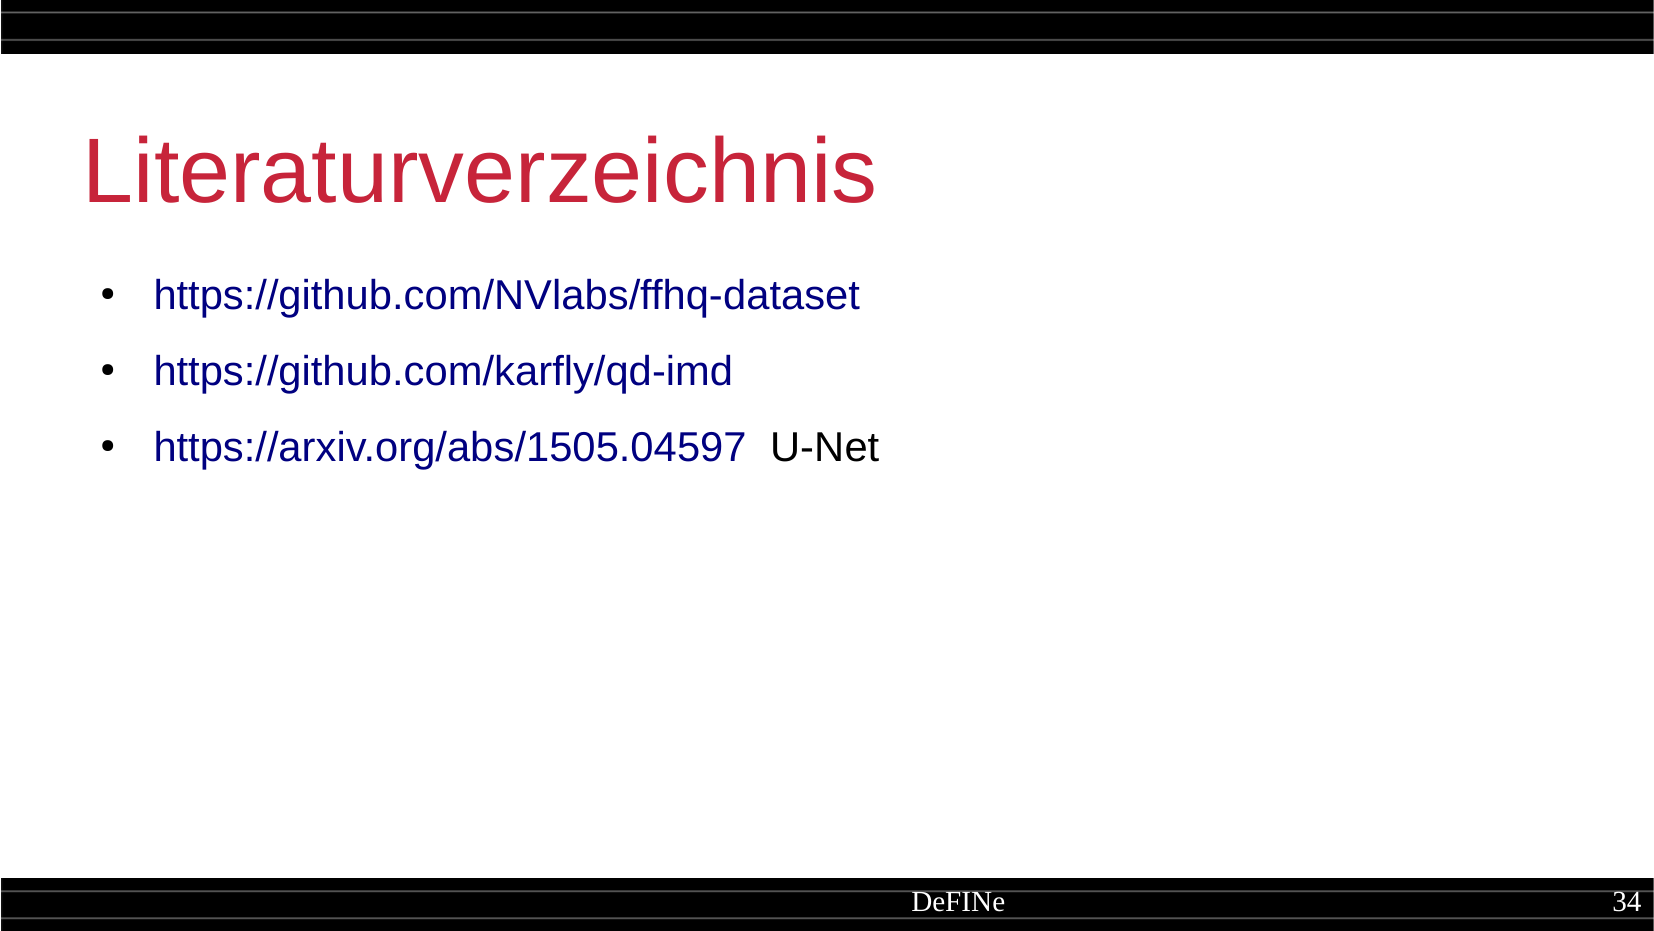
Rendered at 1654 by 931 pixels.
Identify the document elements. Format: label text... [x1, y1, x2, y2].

picture [1, 878, 1654, 931]
picture [1, 0, 1654, 54]
list https://github.com/NVlabs/ffhq-dataset https://github.com/karfly/qd-imd https://arxiv.org/abs/1505.04597 U-Net [82, 271, 1571, 758]
title Literaturverzeichnis [82, 92, 1571, 249]
